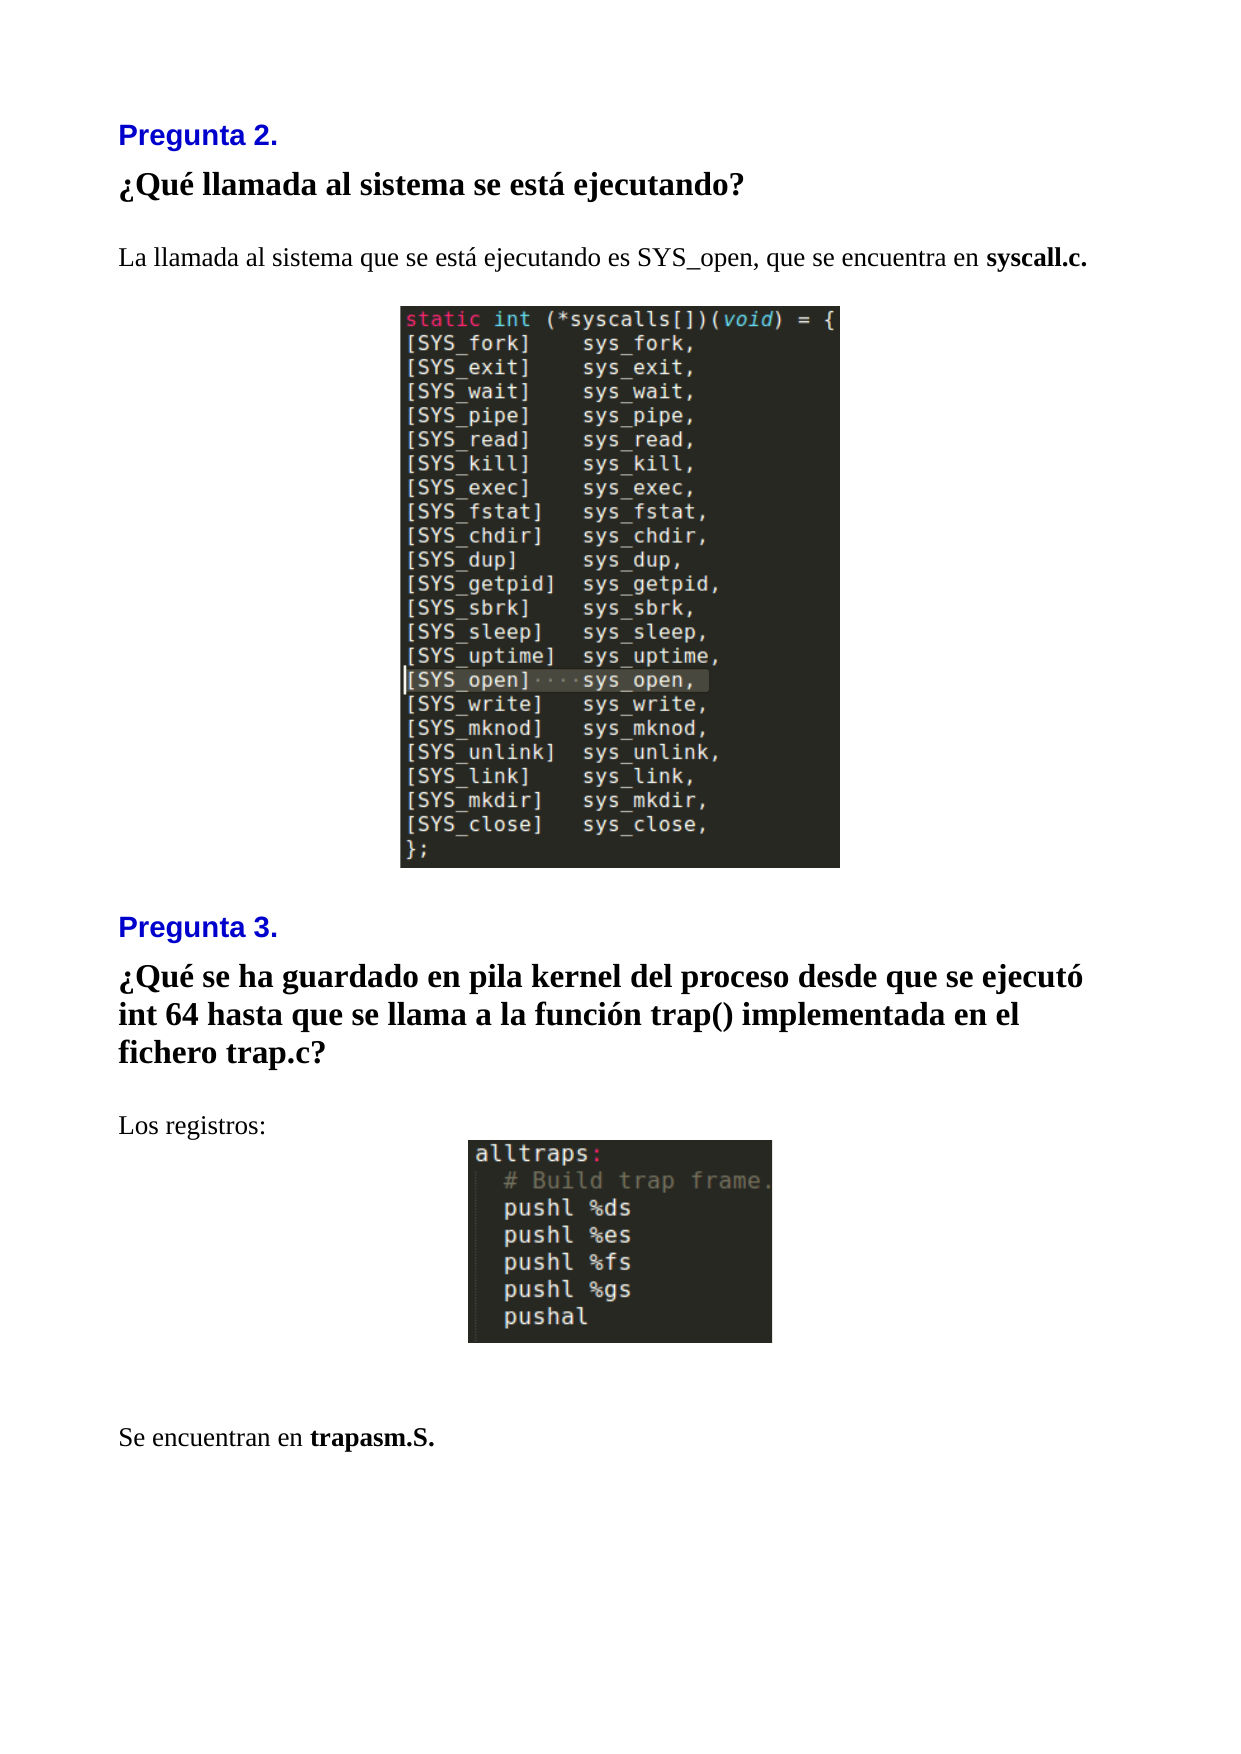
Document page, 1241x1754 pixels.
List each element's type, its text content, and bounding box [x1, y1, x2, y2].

text Los registros: [118, 1109, 1122, 1140]
text Se encuentran en trapasm.S. [118, 1421, 1122, 1452]
subtitle Pregunta 3. [118, 910, 1122, 943]
text ¿Qué llamada al sistema se está ejecutando? [118, 164, 1122, 203]
picture [400, 306, 840, 868]
text La llamada al sistema que se está ejecutando es SYS_open, que se encuentra en syscall.c. [118, 241, 1122, 272]
picture [468, 1140, 773, 1343]
text ¿Qué se ha guardado en pila kernel del proceso desde que se ejecutó int 64 hasta que se llama a la función trap() implementada en el fichero trap.c? [118, 956, 1122, 1071]
subtitle Pregunta 2. [118, 118, 1122, 152]
